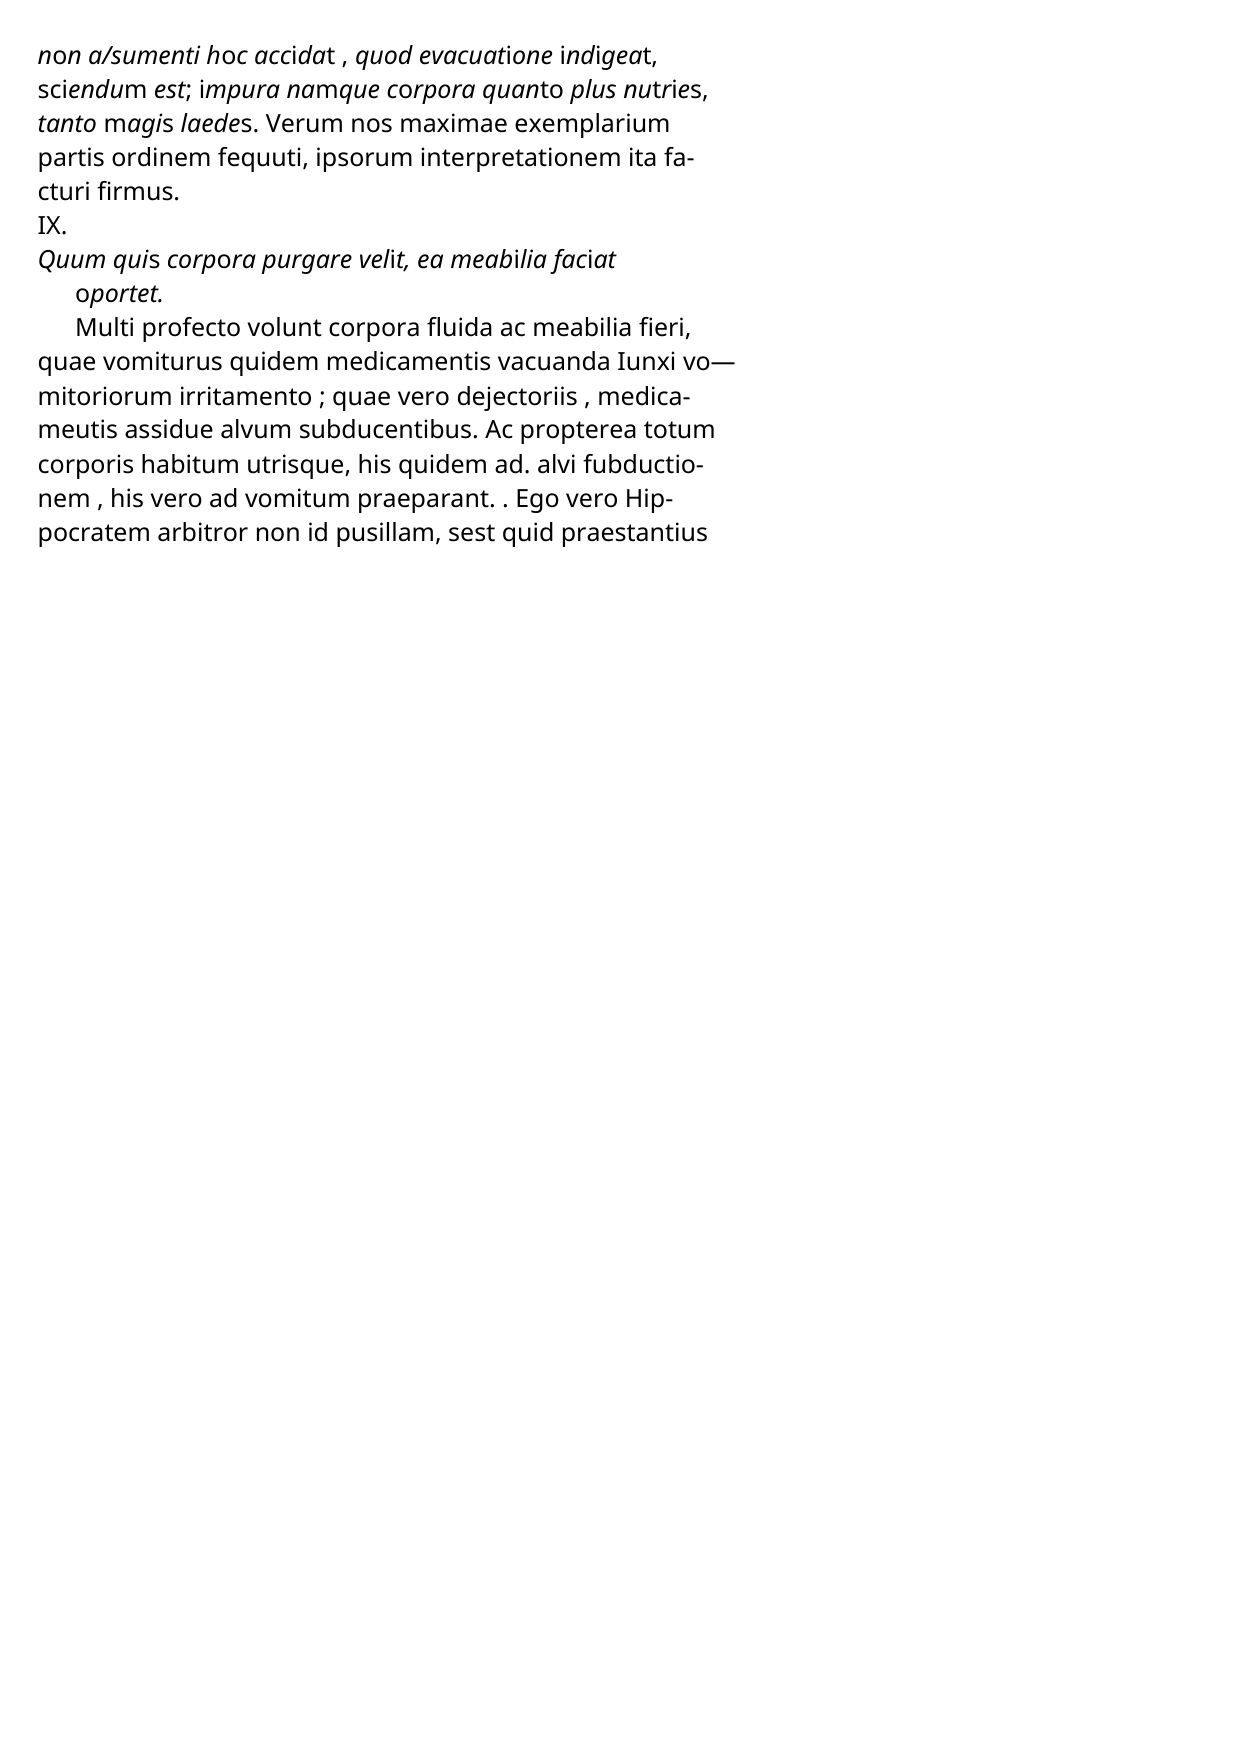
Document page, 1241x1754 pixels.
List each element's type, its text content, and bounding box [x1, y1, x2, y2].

text Multi profecto volunt corpora fluida ac meabilia fieri, quae vomiturus quidem medicamentis vacuanda Iunxi vo— mitoriorum irritamento ; quae vero dejectoriis , medica- meutis assidue alvum subducentibus. Ac propterea totum corporis habitum utrisque, his quidem ad. alvi fubductio- nem , his vero ad vomitum praeparant. . Ego vero Hip- pocratem arbitror non id pusillam, sest quid praestantius [37, 310, 1203, 548]
text Quum quis corpora purgare velit, ea meabilia faciat oportet. [37, 242, 1203, 310]
text IX. [37, 208, 1203, 242]
text non a/sumenti hoc accidat , quod evacuatione indigeat, sciendum est; impura namque corpora quanto plus nutries, tanto magis laedes. Verum nos maximae exemplarium partis ordinem fequuti, ipsorum interpretationem ita fa- cturi firmus. [37, 37, 1203, 208]
